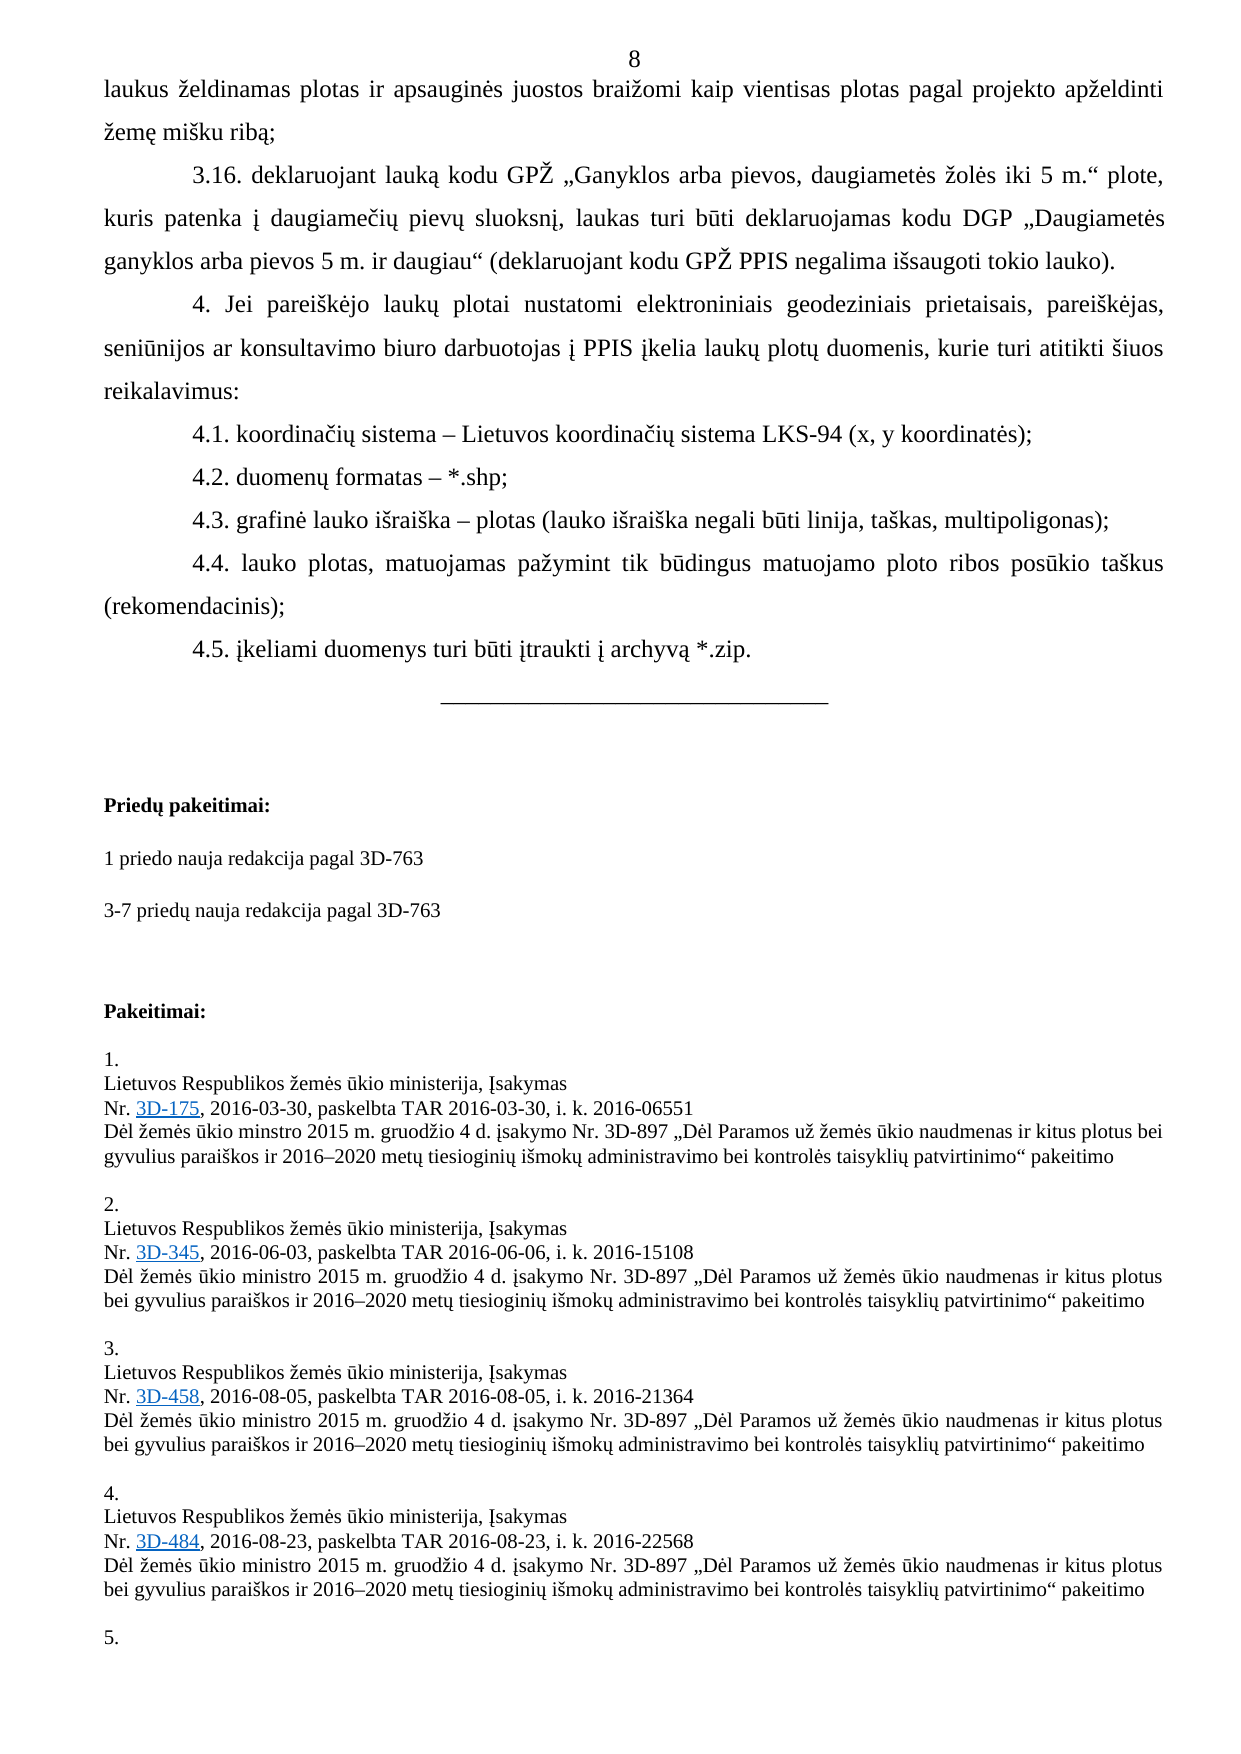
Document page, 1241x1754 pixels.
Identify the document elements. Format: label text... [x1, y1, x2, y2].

text Lietuvos Respublikos žemės ūkio ministerija, Įsakymas [103, 1504, 1165, 1528]
text 5. [103, 1625, 1165, 1649]
text _______________________________ [103, 678, 1165, 706]
text Dėl žemės ūkio ministro 2015 m. gruodžio 4 d. įsakymo Nr. 3D-897 „Dėl Paramos už žemės ūkio naudmenas ir kitus plotus bei gyvulius paraiškos ir 2016–2020 metų tiesioginių išmokų administravimo bei kontrolės taisyklių patvirtinimo“ pakeitimo [103, 1264, 1165, 1312]
text Lietuvos Respublikos žemės ūkio ministerija, Įsakymas [103, 1216, 1165, 1240]
text 3-7 priedų nauja redakcija pagal 3D-763 [103, 898, 1165, 922]
text Nr. 3D-484, 2016-08-23, paskelbta TAR 2016-08-23, i. k. 2016-22568 [103, 1528, 1165, 1553]
text Dėl žemės ūkio ministro 2015 m. gruodžio 4 d. įsakymo Nr. 3D-897 „Dėl Paramos už žemės ūkio naudmenas ir kitus plotus bei gyvulius paraiškos ir 2016–2020 metų tiesioginių išmokų administravimo bei kontrolės taisyklių patvirtinimo“ pakeitimo [103, 1553, 1165, 1601]
text Lietuvos Respublikos žemės ūkio ministerija, Įsakymas [103, 1071, 1165, 1095]
text Nr. 3D-345, 2016-06-03, paskelbta TAR 2016-06-06, i. k. 2016-15108 [103, 1240, 1165, 1264]
text laukus želdinamas plotas ir apsauginės juostos braižomi kaip vientisas plotas pagal projekto apželdinti žemę mišku ribą; [103, 74, 1165, 146]
text 4. [103, 1480, 1165, 1504]
text 3. [103, 1336, 1165, 1360]
text Dėl žemės ūkio ministro 2015 m. gruodžio 4 d. įsakymo Nr. 3D-897 „Dėl Paramos už žemės ūkio naudmenas ir kitus plotus bei gyvulius paraiškos ir 2016–2020 metų tiesioginių išmokų administravimo bei kontrolės taisyklių patvirtinimo“ pakeitimo [103, 1408, 1165, 1456]
text 4. Jei pareiškėjo laukų plotai nustatomi elektroniniais geodeziniais prietaisais, pareiškėjas, seniūnijos ar konsultavimo biuro darbuotojas į PPIS įkelia laukų plotų duomenis, kurie turi atitikti šiuos reikalavimus: [103, 289, 1165, 404]
text Dėl žemės ūkio minstro 2015 m. gruodžio 4 d. įsakymo Nr. 3D-897 „Dėl Paramos už žemės ūkio naudmenas ir kitus plotus bei gyvulius paraiškos ir 2016–2020 metų tiesioginių išmokų administravimo bei kontrolės taisyklių patvirtinimo“ pakeitimo [103, 1119, 1165, 1168]
text 3.16. deklaruojant lauką kodu GPŽ „Ganyklos arba pievos, daugiametės žolės iki 5 m.“ plote, kuris patenka į daugiamečių pievų sluoksnį, laukas turi būti deklaruojamas kodu DGP „Daugiametės ganyklos arba pievos 5 m. ir daugiau“ (deklaruojant kodu GPŽ PPIS negalima išsaugoti tokio lauko). [103, 160, 1165, 275]
text 1. [103, 1047, 1165, 1071]
text Priedų pakeitimai: [103, 793, 1165, 817]
text Nr. 3D-458, 2016-08-05, paskelbta TAR 2016-08-05, i. k. 2016-21364 [103, 1384, 1165, 1408]
text 4.3. grafinė lauko išraiška – plotas (lauko išraiška negali būti linija, taškas, multipoligonas); [103, 505, 1165, 534]
text Nr. 3D-175, 2016-03-30, paskelbta TAR 2016-03-30, i. k. 2016-06551 [103, 1095, 1165, 1119]
text 2. [103, 1192, 1165, 1216]
text 4.1. koordinačių sistema – Lietuvos koordinačių sistema LKS-94 (x, y koordinatės); [103, 419, 1165, 448]
text 4.5. įkeliami duomenys turi būti įtraukti į archyvą *.zip. [103, 634, 1165, 663]
text Lietuvos Respublikos žemės ūkio ministerija, Įsakymas [103, 1360, 1165, 1384]
text Pakeitimai: [103, 999, 1165, 1023]
text 4.4. lauko plotas, matuojamas pažymint tik būdingus matuojamo ploto ribos posūkio taškus (rekomendacinis); [103, 548, 1165, 620]
text 4.2. duomenų formatas – *.shp; [103, 462, 1165, 491]
text 1 priedo nauja redakcija pagal 3D-763 [103, 845, 1165, 869]
